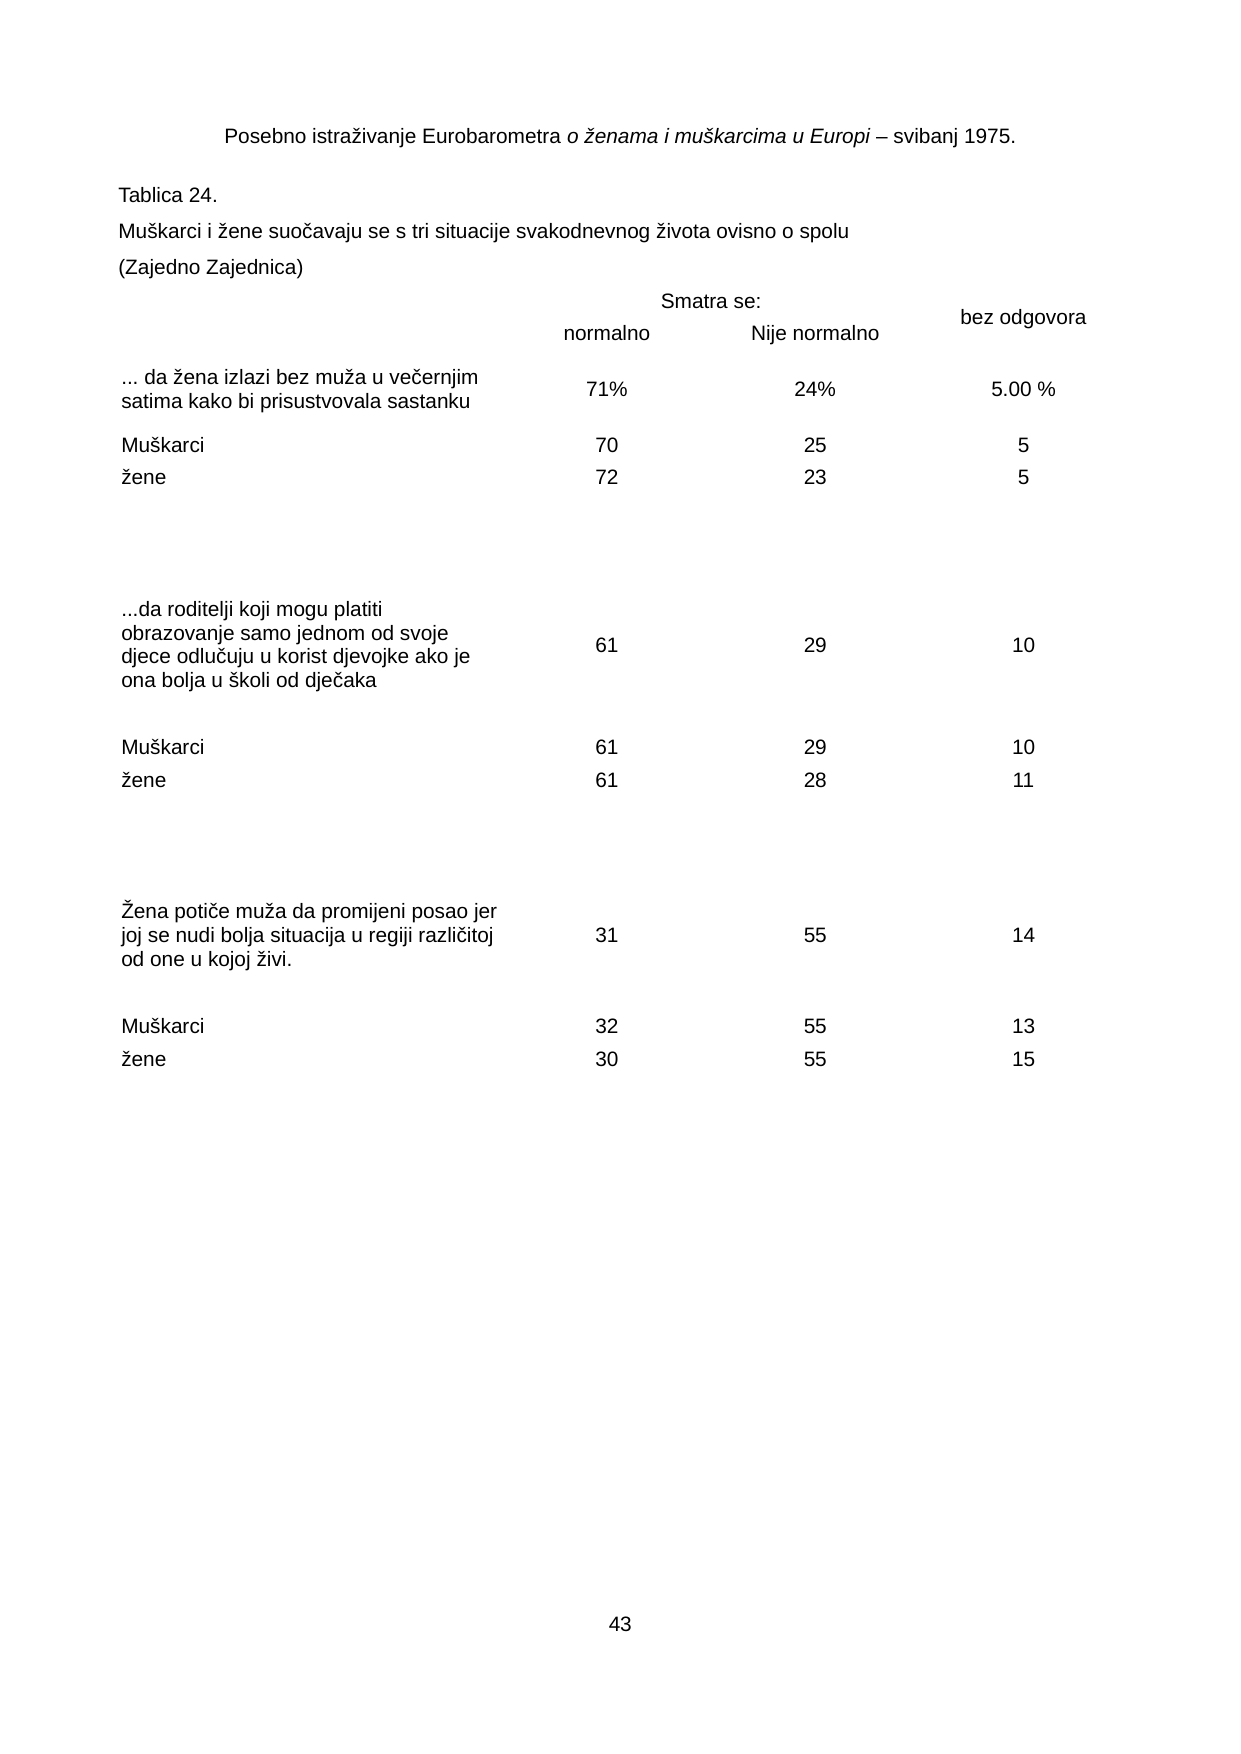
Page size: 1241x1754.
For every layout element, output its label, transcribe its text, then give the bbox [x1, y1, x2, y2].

table_cell 30 [503, 1043, 711, 1075]
table_cell 5 [919, 461, 1127, 493]
table_cell Muškarci [118, 731, 502, 763]
table_cell 13 [919, 1010, 1127, 1042]
table_cell [503, 828, 711, 861]
table_cell 32 [503, 1010, 711, 1042]
table_cell žene [118, 763, 502, 796]
table_cell Muškarci [118, 428, 502, 461]
table_cell [711, 526, 919, 558]
table_cell Muškarci [118, 1010, 502, 1042]
table_cell [118, 493, 502, 526]
table_cell [118, 526, 502, 558]
table_cell 5 [919, 428, 1127, 461]
table_cell 10 [919, 731, 1127, 763]
table_cell 14 [919, 861, 1127, 1010]
table_header Smatra se: [503, 284, 919, 317]
table_cell 70 [503, 428, 711, 461]
table_cell 55 [711, 861, 919, 1010]
table_cell Nije normalno [711, 317, 919, 349]
table_cell žene [118, 461, 502, 493]
table_cell žene [118, 1043, 502, 1075]
table_cell 61 [503, 763, 711, 796]
table_cell 72 [503, 461, 711, 493]
table_cell 61 [503, 731, 711, 763]
table_cell [919, 828, 1127, 861]
table_cell [503, 526, 711, 558]
table_cell 15 [919, 1043, 1127, 1075]
table_cell 5,00 % [919, 349, 1127, 428]
table_cell normalno [503, 317, 711, 349]
table_cell 24% [711, 349, 919, 428]
table_cell [503, 796, 711, 828]
table_cell 23 [711, 461, 919, 493]
table_cell 28 [711, 763, 919, 796]
text Tablica 24. [118, 183, 1122, 207]
table_cell [919, 493, 1127, 526]
table_header [118, 284, 502, 317]
table_cell 31 [503, 861, 711, 1010]
table_cell ... da žena izlazi bez muža u večernjim satima kako bi prisustvovala sastanku [118, 349, 502, 428]
table_cell [919, 526, 1127, 558]
table_cell ...da roditelji koji mogu platiti obrazovanje samo jednom od svoje djece odlučuju u korist djevojke ako je ona bolja u školi od dječaka [118, 558, 502, 731]
table_cell [711, 796, 919, 828]
table_cell [118, 796, 502, 828]
text Muškarci i žene suočavaju se s tri situacije svakodnevnog života ovisno o spolu [118, 219, 1122, 243]
table_cell 55 [711, 1043, 919, 1075]
table_cell [118, 317, 502, 349]
table_cell [919, 796, 1127, 828]
table_cell [503, 493, 711, 526]
table_cell [711, 828, 919, 861]
table_cell [118, 828, 502, 861]
table_cell 29 [711, 558, 919, 731]
table_cell 10 [919, 558, 1127, 731]
table_cell 55 [711, 1010, 919, 1042]
table_cell 29 [711, 731, 919, 763]
table_cell 71% [503, 349, 711, 428]
table_cell Žena potiče muža da promijeni posao jer joj se nudi bolja situacija u regiji različitoj od one u kojoj živi. [118, 861, 502, 1010]
table_header bez odgovora [919, 284, 1127, 349]
table_cell 61 [503, 558, 711, 731]
text (Zajedno Zajednica) [118, 254, 1122, 278]
table_cell 25 [711, 428, 919, 461]
table_cell [711, 493, 919, 526]
table_cell 11 [919, 763, 1127, 796]
